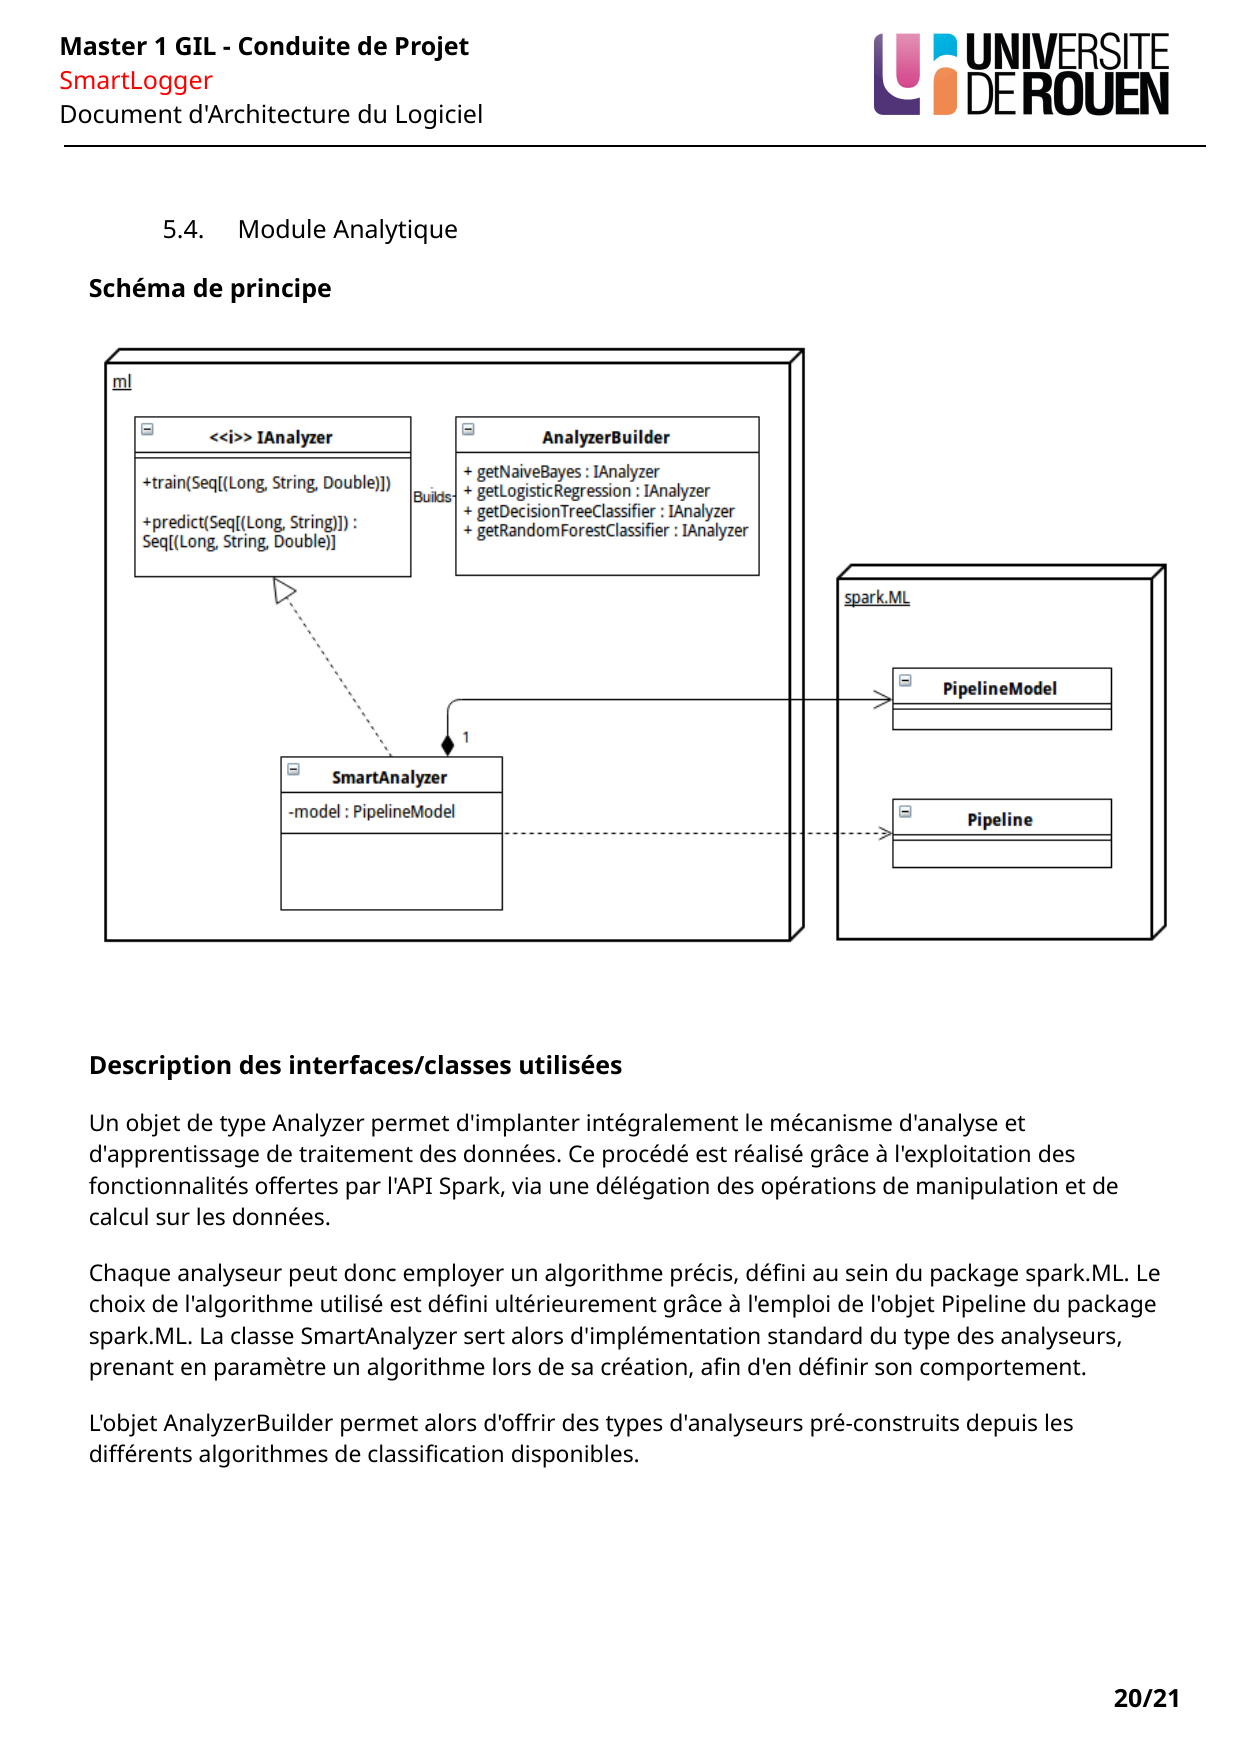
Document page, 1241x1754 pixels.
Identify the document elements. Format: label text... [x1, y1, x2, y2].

subtitle Description des interfaces/classes utilisées [88, 1048, 1181, 1082]
subtitle Module Analytique [162, 212, 1181, 246]
picture [88, 329, 1182, 964]
subtitle Un objet de type Analyzer permet d'implanter intégralement le mécanisme d'analyse et d'apprentissage de traitement des données. Ce procédé est réalisé grâce à l'exploitation des fonctionnalités offertes par l'API Spark, via une délégation des opérations de manipulation et de calcul sur les données. [88, 1107, 1181, 1232]
subtitle Schéma de principe [89, 271, 1181, 305]
picture [872, 32, 1170, 118]
subtitle Chaque analyseur peut donc employer un algorithme précis, défini au sein du package spark.ML. Le choix de l'algorithme utilisé est défini ultérieurement grâce à l'emploi de l'objet Pipeline du package spark.ML. La classe SmartAnalyzer sert alors d'implémentation standard du type des analyseurs, prenant en paramètre un algorithme lors de sa création, afin d'en définir son comportement. [88, 1257, 1181, 1382]
subtitle L'objet AnalyzerBuilder permet alors d'offrir des types d'analyseurs pré-construits depuis les différents algorithmes de classification disponibles. [88, 1407, 1181, 1469]
